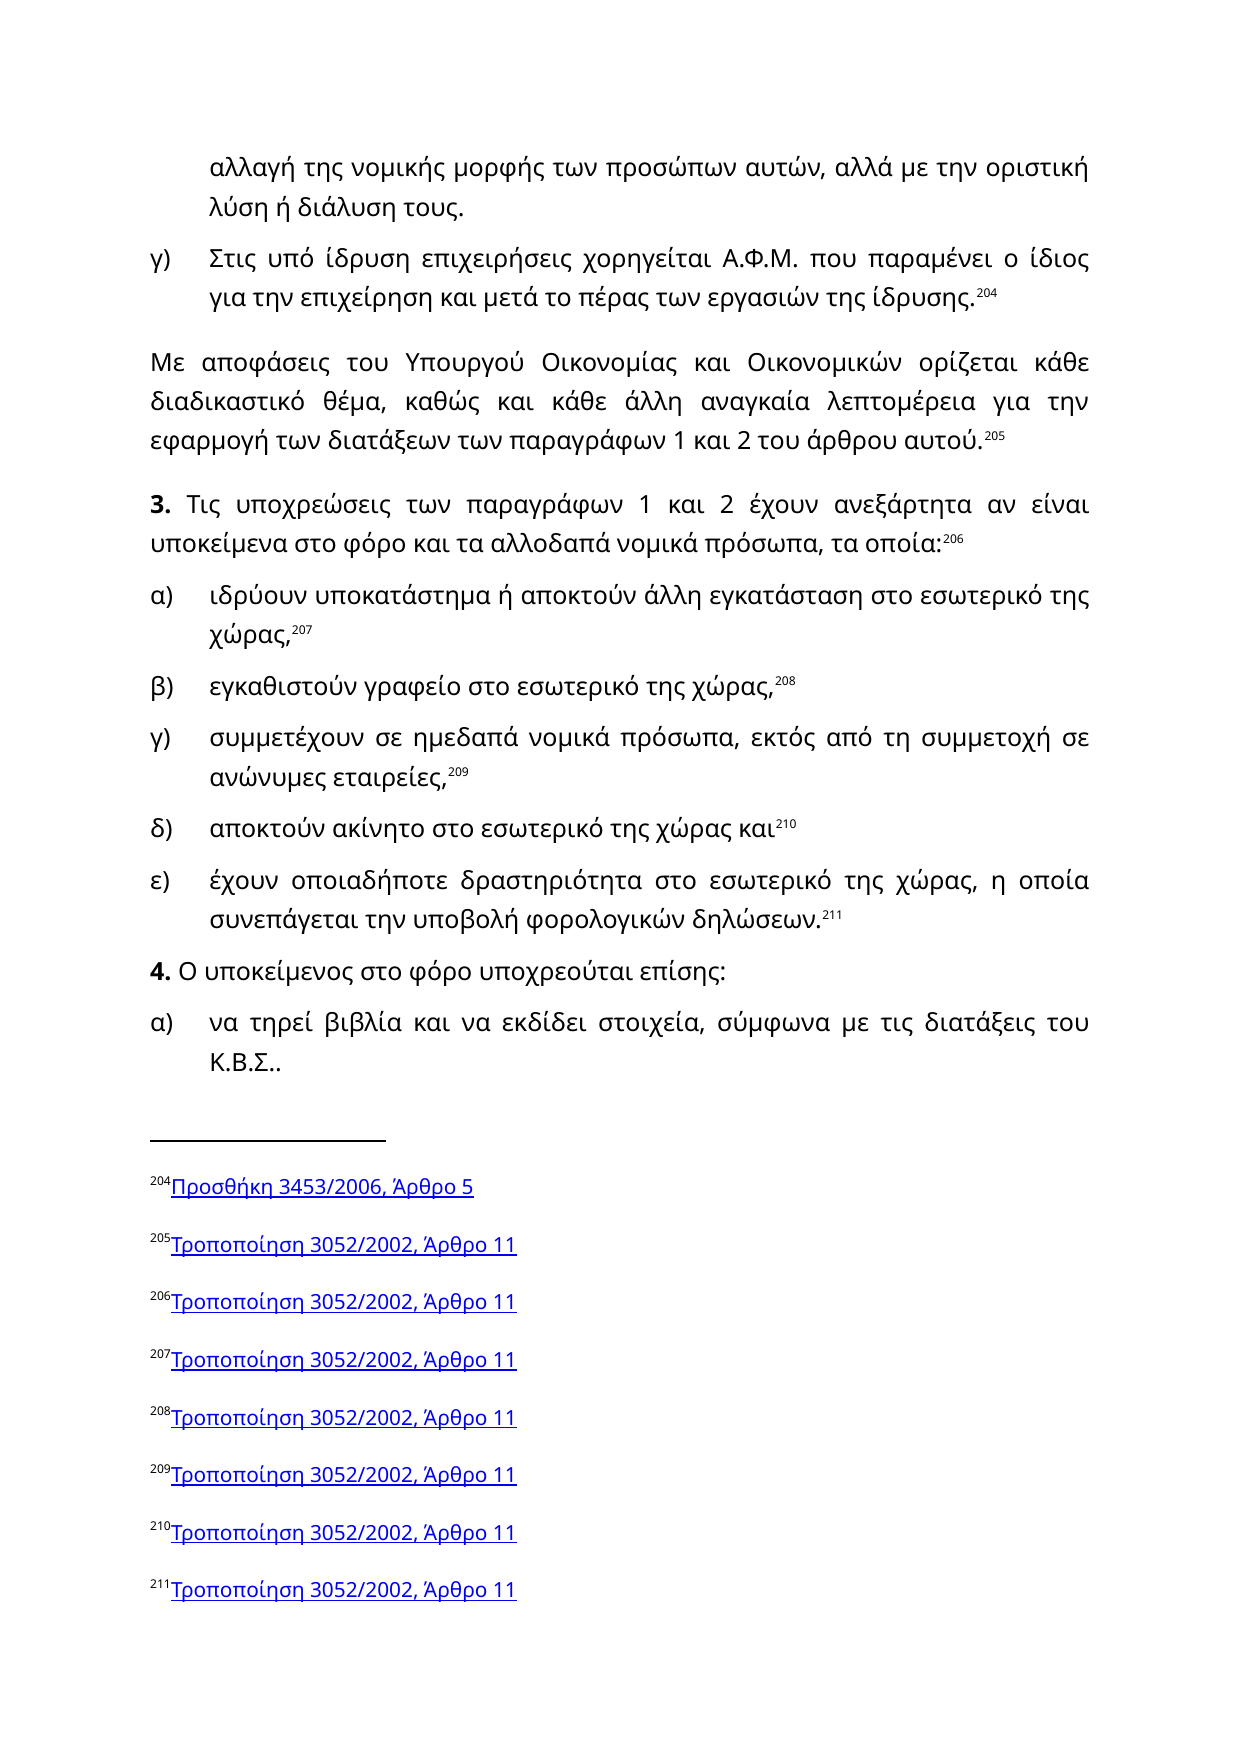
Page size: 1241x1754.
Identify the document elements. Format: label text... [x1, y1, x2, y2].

list α) να τηρεί βιβλία και να εκδίδει στοιχεία, σύμφωνα με τις διατάξεις του Κ.Β.Σ.. [150, 1005, 1090, 1078]
list αλλαγή της νομικής μορφής των προσώπων αυτών, αλλά με την οριστική λύση ή διάλυση τους. [150, 150, 1090, 223]
text Με αποφάσεις του Υπουργού Οικονομίας και Οικονομικών ορίζεται κάθε διαδικαστικό θέμα, καθώς και κάθε άλλη αναγκαία λεπτομέρεια για την εφαρμογή των διατάξεων των παραγράφων 1 και 2 του άρθρου αυτού. [150, 344, 1090, 457]
list β) εγκαθιστούν γραφείο στο εσωτερικό της χώρας, [150, 668, 1090, 702]
text Προσθήκη 3453/2006, Άρθρο 5 [150, 1172, 1090, 1201]
text 3. Τις υποχρεώσεις των παραγράφων 1 και 2 έχουν ανεξάρτητα αν είναι υποκείμενα στο φόρο και τα αλλοδαπά νομικά πρόσωπα, τα οποία: [150, 487, 1090, 560]
list ε) έχουν οποιαδήποτε δραστηριότητα στο εσωτερικό της χώρας, η οποία συνεπάγεται την υποβολή φορολογικών δηλώσεων. [150, 862, 1090, 936]
list α) ιδρύουν υποκατάστημα ή αποκτούν άλλη εγκατάσταση στο εσωτερικό της χώρας, [150, 577, 1090, 651]
text Τροποποίηση 3052/2002, Άρθρο 11 [150, 1230, 1090, 1258]
text 4. O υποκείμενος στο φόρο υποχρεούται επίσης: [150, 953, 1090, 987]
text Τροποποίηση 3052/2002, Άρθρο 11 [150, 1460, 1090, 1489]
list γ) συμμετέχουν σε ημεδαπά νομικά πρόσωπα, εκτός από τη συμμετοχή σε ανώνυμες εταιρείες, [150, 720, 1090, 793]
text Τροποποίηση 3052/2002, Άρθρο 11 [150, 1287, 1090, 1316]
text Τροποποίηση 3052/2002, Άρθρο 11 [150, 1403, 1090, 1431]
list δ) αποκτούν ακίνητο στο εσωτερικό της χώρας και [150, 811, 1090, 845]
text Τροποποίηση 3052/2002, Άρθρο 11 [150, 1518, 1090, 1546]
text Τροποποίηση 3052/2002, Άρθρο 11 [150, 1576, 1090, 1604]
text Τροποποίηση 3052/2002, Άρθρο 11 [150, 1345, 1090, 1373]
list γ) Στις υπό ίδρυση επιχειρήσεις χορηγείται Α.Φ.Μ. που παραμένει ο ίδιος για την επιχείρηση και μετά το πέρας των εργασιών της ίδρυσης. [150, 241, 1090, 314]
